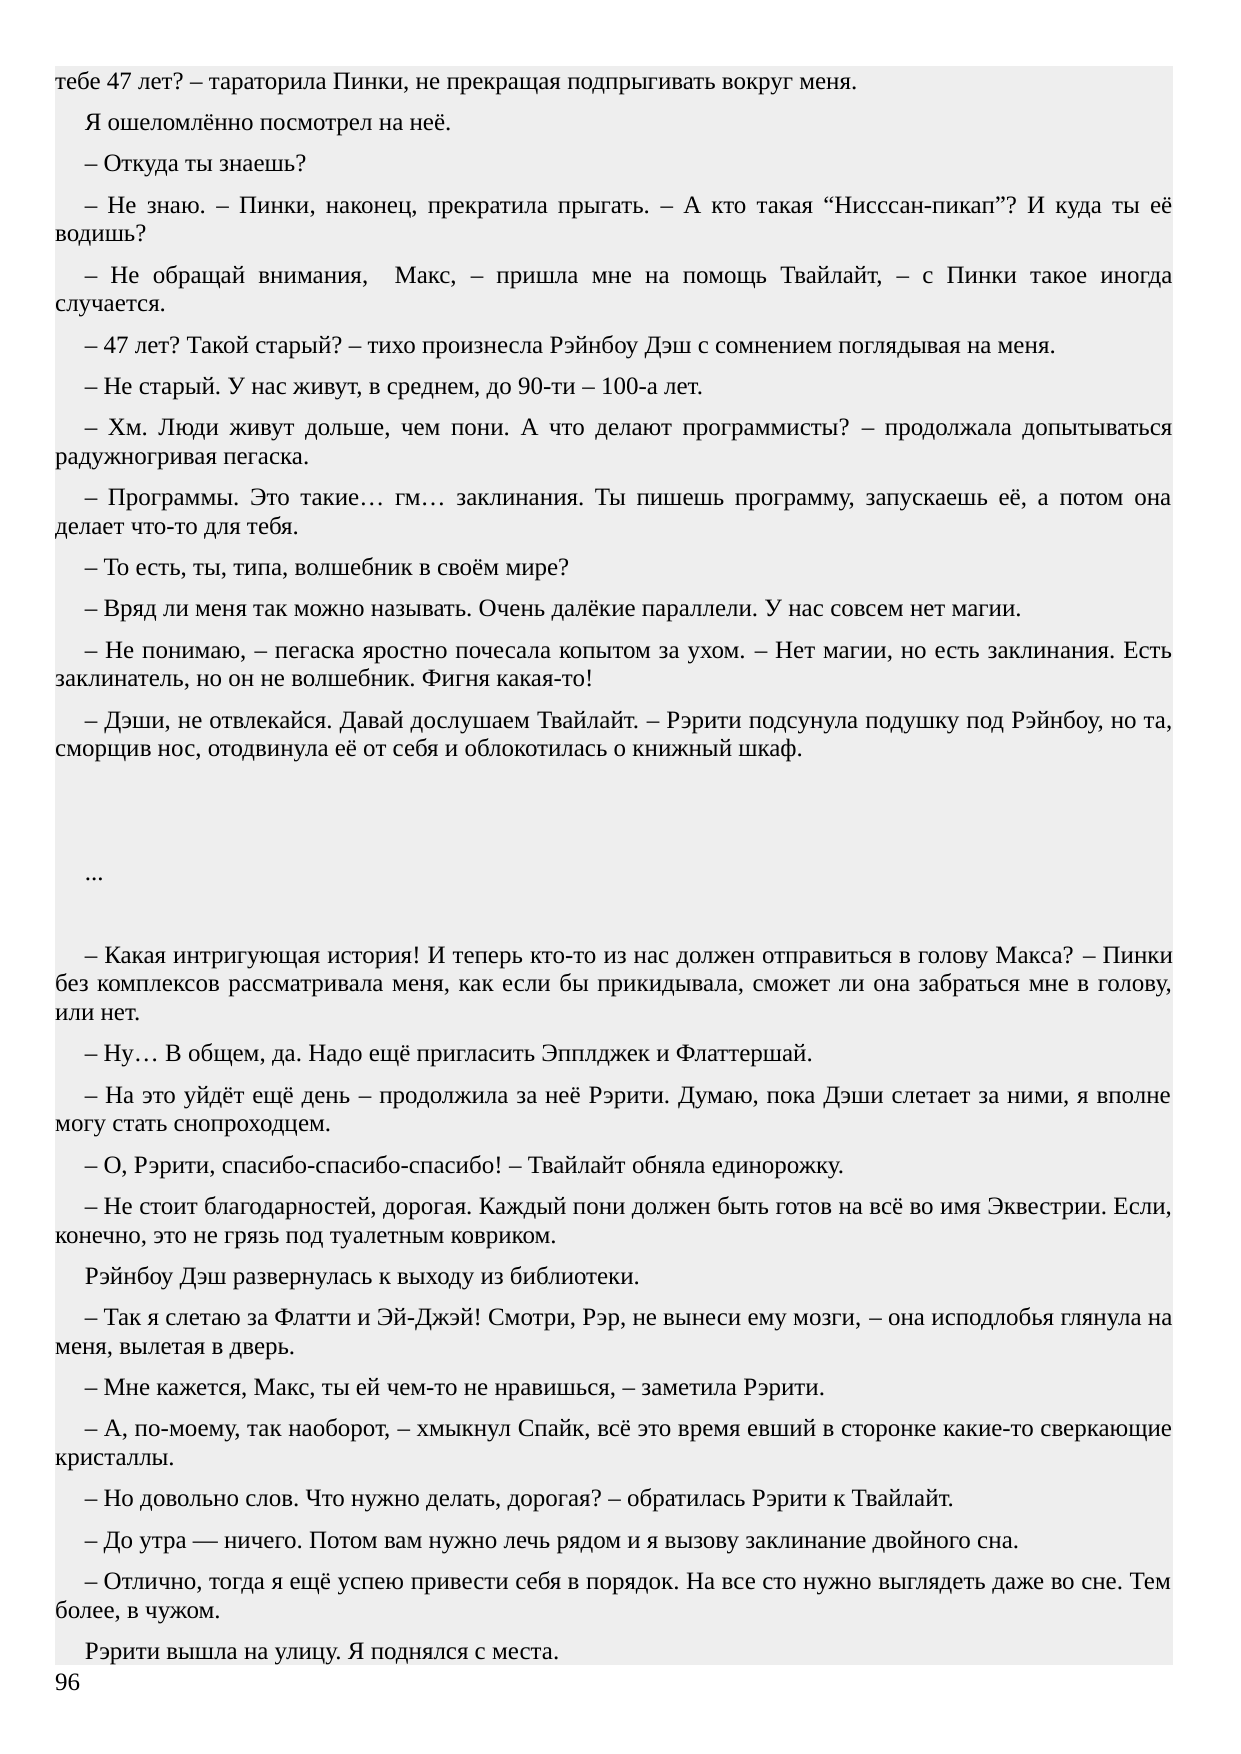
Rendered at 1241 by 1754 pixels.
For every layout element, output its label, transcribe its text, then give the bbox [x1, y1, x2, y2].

text – 47 лет? Такой старый? – тихо произнесла Рэйнбоу Дэш с сомнением поглядывая на меня. [55, 330, 1173, 358]
text – Не обращай внимания, Макс, – пришла мне на помощь Твайлайт, – с Пинки такое иногда случается. [55, 260, 1173, 317]
text тебе 47 лет? – тараторила Пинки, не прекращая подпрыгивать вокруг меня. [55, 66, 1173, 95]
text – Мне кажется, Макс, ты ей чем-то не нравишься, – заметила Рэрити. [55, 1372, 1173, 1401]
text – Вряд ли меня так можно называть. Очень далёкие параллели. У нас совсем нет магии. [55, 593, 1173, 622]
text – Не знаю. – Пинки, наконец, прекратила прыгать. – А кто такая “Нисссан-пикап”? И куда ты её водишь? [55, 190, 1173, 247]
text – Отлично, тогда я ещё успею привести себя в порядок. На все сто нужно выглядеть даже во сне. Тем более, в чужом. [55, 1566, 1173, 1623]
text – На это уйдёт ещё день – продолжила за неё Рэрити. Думаю, пока Дэши слетает за ними, я вполне могу стать снопроходцем. [55, 1080, 1173, 1137]
text Я ошеломлённо посмотрел на неё. [55, 107, 1173, 136]
text – Хм. Люди живут дольше, чем пони. А что делают программисты? – продолжала допытываться радужногривая пегаска. [55, 412, 1173, 470]
text – Какая интригующая история! И теперь кто-то из нас должен отправиться в голову Макса? – Пинки без комплексов рассматривала меня, как если бы прикидывала, сможет ли она забраться мне в голову, или нет. [55, 940, 1173, 1026]
text – Откуда ты знаешь? [55, 148, 1173, 177]
text – Не стоит благодарностей, дорогая. Каждый пони должен быть готов на всё во имя Эквестрии. Если, конечно, это не грязь под туалетным ковриком. [55, 1191, 1173, 1248]
text – Не старый. У нас живут, в среднем, до 90-ти – 100-а лет. [55, 371, 1173, 400]
text Рэрити вышла на улицу. Я поднялся с места. [55, 1636, 1173, 1665]
text – До утра — ничего. Потом вам нужно лечь рядом и я вызову заклинание двойного сна. [55, 1525, 1173, 1553]
text – Так я слетаю за Флатти и Эй-Джэй! Смотри, Рэр, не вынеси ему мозги, – она исподлобья глянула на меня, вылетая в дверь. [55, 1302, 1173, 1360]
text – Но довольно слов. Что нужно делать, дорогая? – обратилась Рэрити к Твайлайт. [55, 1483, 1173, 1512]
text – Программы. Это такие… гм… заклинания. Ты пишешь программу, запускаешь её, а потом она делает что-то для тебя. [55, 482, 1173, 540]
text – Не понимаю, – пегаска яростно почесала копытом за ухом. – Нет магии, но есть заклинания. Есть заклинатель, но он не волшебник. Фигня какая-то! [55, 635, 1173, 692]
text – Ну… В общем, да. Надо ещё пригласить Эпплджек и Флаттершай. [55, 1038, 1173, 1067]
text ... [55, 857, 1173, 886]
text Рэйнбоу Дэш развернулась к выходу из библиотеки. [55, 1261, 1173, 1290]
text – То есть, ты, типа, волшебник в своём мире? [55, 552, 1173, 581]
text – Дэши, не отвлекайся. Давай дослушаем Твайлайт. – Рэрити подсунула подушку под Рэйнбоу, но та, сморщив нос, отодвинула её от себя и облокотилась о книжный шкаф. [55, 705, 1173, 762]
text – А, по-моему, так наоборот, – хмыкнул Спайк, всё это время евший в сторонке какие-то сверкающие кристаллы. [55, 1413, 1173, 1471]
text – О, Рэрити, спасибо-спасибо-спасибо! – Твайлайт обняла единорожку. [55, 1150, 1173, 1178]
